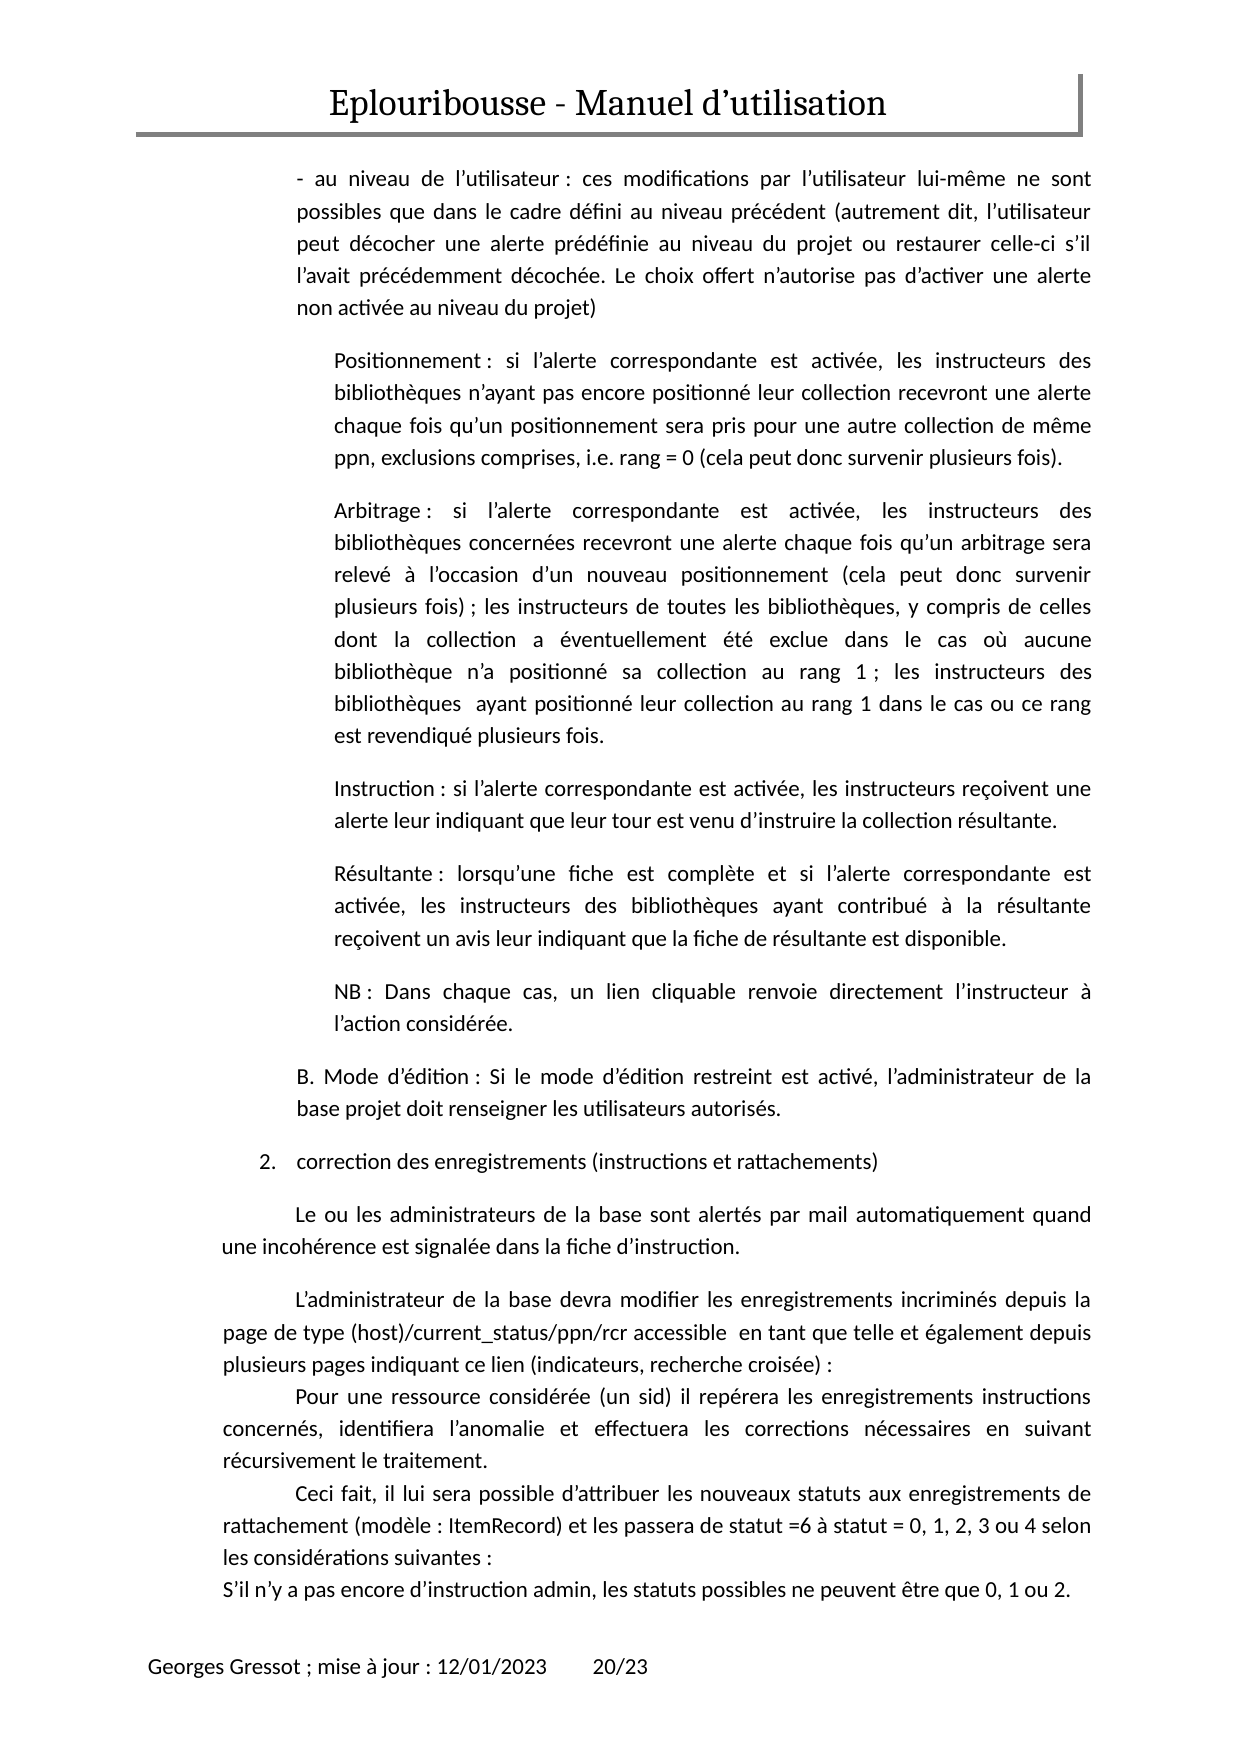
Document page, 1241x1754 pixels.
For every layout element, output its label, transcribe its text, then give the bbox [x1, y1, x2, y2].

list Arbitrage : si l’alerte correspondante est activée, les instructeurs des bibliothèques concernées recevront une alerte chaque fois qu’un arbitrage sera relevé à l’occasion d’un nouveau positionnement (cela peut donc survenir plusieurs fois) ; les instructeurs de toutes les bibliothèques, y compris de celles dont la collection a éventuellement été exclue dans le cas où aucune bibliothèque n’a positionné sa collection au rang 1 ; les instructeurs des bibliothèques ayant positionné leur collection au rang 1 dans le cas ou ce rang est revendiqué plusieurs fois. [296, 496, 1093, 749]
text Le ou les administrateurs de la base sont alertés par mail automatiquement quand une incohérence est signalée dans la fiche d’instruction. [221, 1200, 1093, 1261]
list L’administrateur de la base devra modifier les enregistrements incriminés depuis la page de type (host)/current_status/ppn/rcr accessible en tant que telle et également depuis plusieurs pages indiquant ce lien (indicateurs, recherche croisée) : [223, 1286, 1093, 1378]
list correction des enregistrements (instructions et rattachements) [259, 1147, 1093, 1175]
list - au niveau de l’utilisateur : ces modifications par l’utilisateur lui-même ne sont possibles que dans le cadre défini au niveau précédent (autrement dit, l’utilisateur peut décocher une alerte prédéfinie au niveau du projet ou restaurer celle-ci s’il l’avait précédemment décochée. Le choix offert n’autorise pas d’activer une alerte non activée au niveau du projet) [259, 164, 1093, 321]
list Instruction : si l’alerte correspondante est activée, les instructeurs reçoivent une alerte leur indiquant que leur tour est venu d’instruire la collection résultante. [296, 774, 1093, 834]
list Résultante : lorsqu’une fiche est complète et si l’alerte correspondante est activée, les instructeurs des bibliothèques ayant contribué à la résultante reçoivent un avis leur indiquant que la fiche de résultante est disponible. [296, 859, 1093, 952]
list Ceci fait, il lui sera possible d’attribuer les nouveaux statuts aux enregistrements de rattachement (modèle : ItemRecord) et les passera de statut =6 à statut = 0, 1, 2, 3 ou 4 selon les considérations suivantes : [223, 1479, 1093, 1571]
list S’il n’y a pas encore d’instruction admin, les statuts possibles ne peuvent être que 0, 1 ou 2. [223, 1575, 1093, 1603]
list NB : Dans chaque cas, un lien cliquable renvoie directement l’instructeur à l’action considérée. [296, 977, 1093, 1037]
list Pour une ressource considérée (un sid) il repérera les enregistrements instructions concernés, identifiera l’anomalie et effectuera les corrections nécessaires en suivant récursivement le traitement. [223, 1382, 1093, 1474]
list Positionnement : si l’alerte correspondante est activée, les instructeurs des bibliothèques n’ayant pas encore positionné leur collection recevront une alerte chaque fois qu’un positionnement sera pris pour une autre collection de même ppn, exclusions comprises, i.e. rang = 0 (cela peut donc survenir plusieurs fois). [296, 346, 1093, 471]
list B. Mode d’édition : Si le mode d’édition restreint est activé, l’administrateur de la base projet doit renseigner les utilisateurs autorisés. [259, 1062, 1093, 1122]
